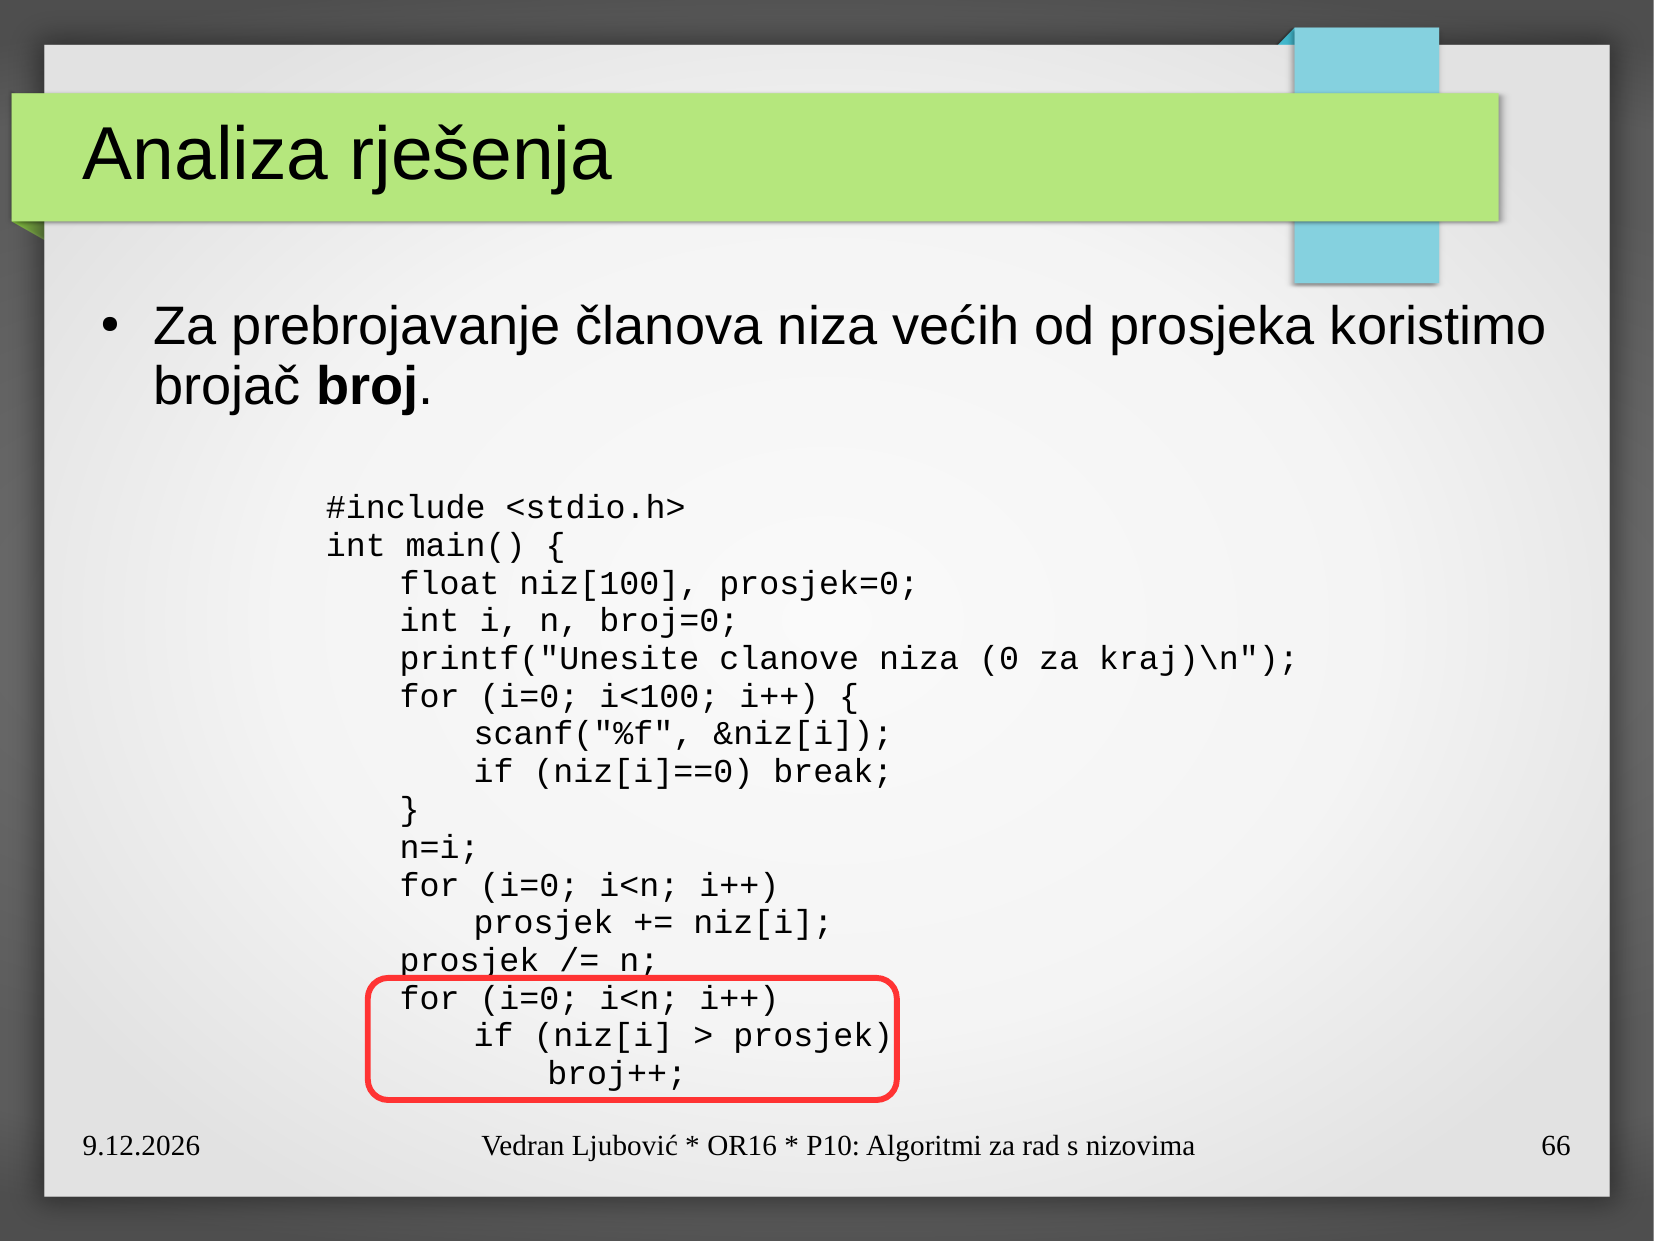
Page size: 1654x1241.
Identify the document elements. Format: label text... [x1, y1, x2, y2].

list Za prebrojavanje članova niza većih od prosjeka koristimo brojač broj. [82, 295, 1571, 1015]
picture [0, 0, 1654, 1241]
text_box #include <stdio.h> int main() { float niz[100], prosjek=0; int i, n, broj=0; printf("Unesite clanove niza (0 za kraj)\n"); for (i=0; i<100; i++) { scanf("%f", &niz[i]); if (niz[i]==0) break; } n=i; for (i=0; i<n; i++) prosjek += niz[i]; prosjek /= n; for (i=0; i<n; i++) if (niz[i] > prosjek) broj++; [311, 445, 1363, 1103]
title Analiza rješenja [82, 94, 1264, 213]
text_box #include <stdio.h> int main() { float niz[100], prosjek=0; int i, n, broj=0; printf("Unesite clanove niza (0 za kraj)\n"); for (i=0; i<100; i++) { scanf("%f", &niz[i]); if (niz[i]==0) break; } n=i; for (i=0; i<n; i++) prosjek += niz[i]; prosjek /= n; for (i=0; i<n; i++) if (niz[i] > prosjek) broj++; [371, 981, 893, 1097]
